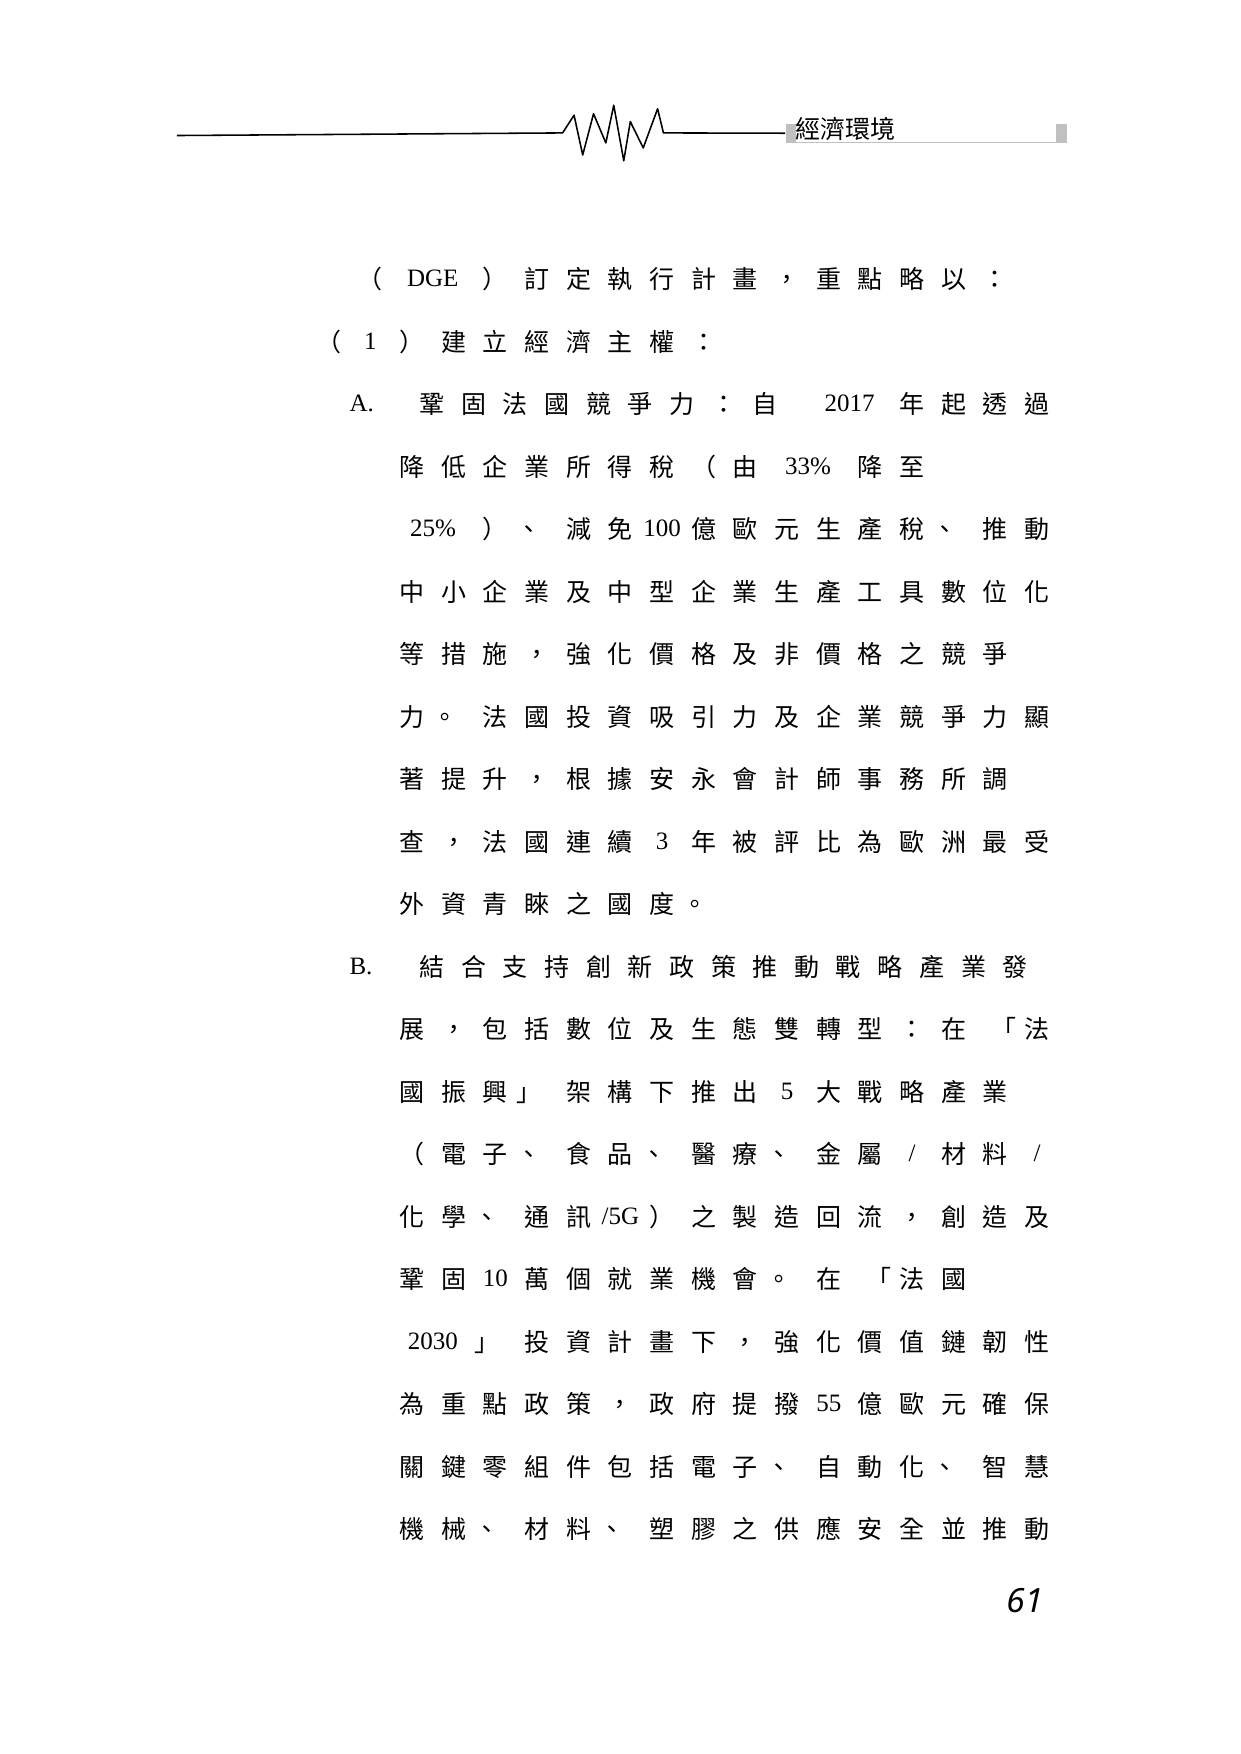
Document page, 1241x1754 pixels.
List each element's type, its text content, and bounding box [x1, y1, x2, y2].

text （DGE）訂定執行計畫，重點略以： [330, 236, 1058, 299]
text （1）建立經濟主權： [306, 299, 1058, 361]
text A. 鞏固法國競爭力：自2017年起透過降低企業所得稅（由33%降至25%）、減免100億歐元生產稅、推動中小企業及中型企業生產工具數位化等措施，強化價格及非價格之競爭力。法國投資吸引力及企業競爭力顯著提升，根據安永會計師事務所調查，法國連續3年被評比為歐洲最受外資青睞之國度。 [330, 361, 1058, 924]
text B. 結合支持創新政策推動戰略產業發展，包括數位及生態雙轉型：在「法國振興」架構下推出5大戰略產業（電子、食品、醫療、金屬/材料/化學、通訊/5G）之製造回流，創造及鞏固10萬個就業機會。在「法國2030」投資計畫下，強化價值鏈韌性為重點政策，政府提撥55億歐元確保關鍵零組件包括電子、自動化、智慧機械、材料、塑膠之供應安全並推動 [330, 924, 1058, 1549]
